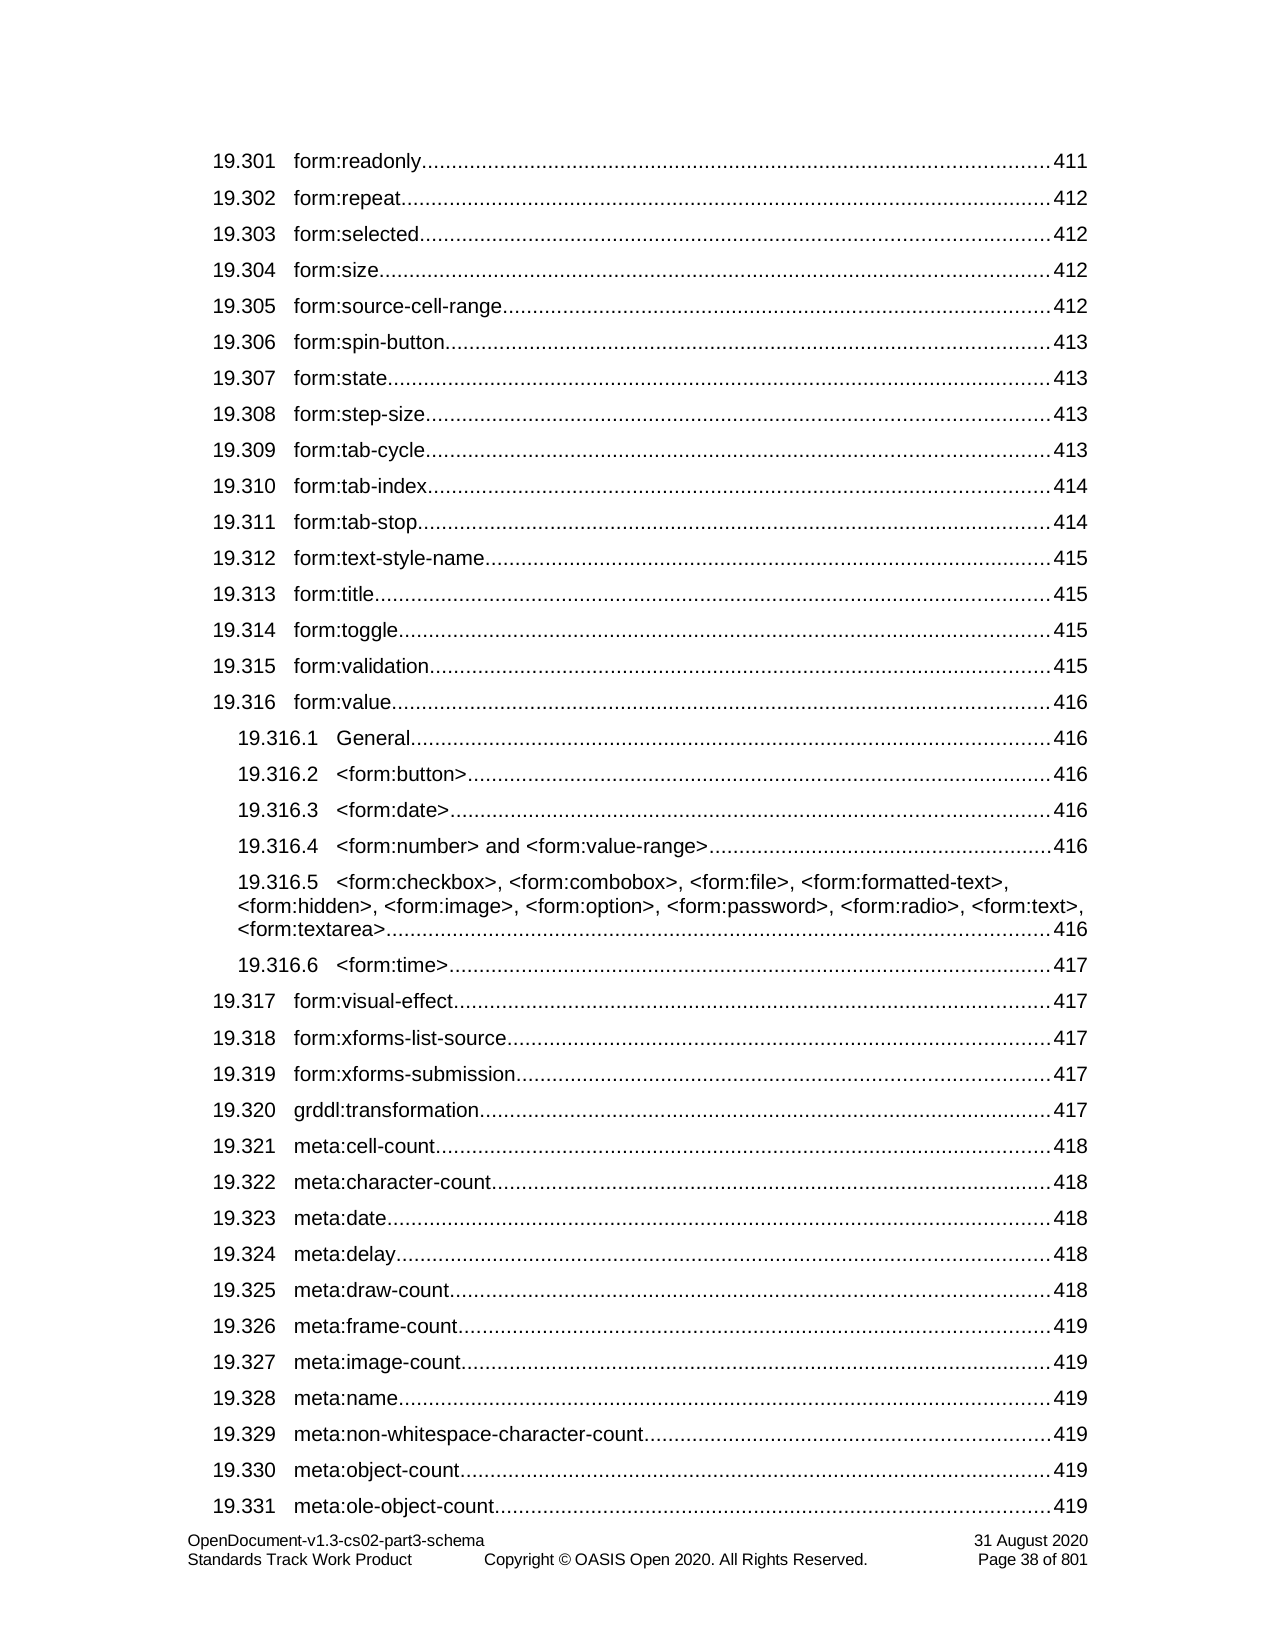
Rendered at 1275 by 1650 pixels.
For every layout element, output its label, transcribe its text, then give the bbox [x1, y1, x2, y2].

text 19.313 form:title 415 [212, 582, 1088, 606]
text 19.316.2 <form:button> 416 [237, 763, 1088, 786]
text 19.304 form:size 412 [212, 258, 1088, 282]
text 19.328 meta:name 419 [212, 1386, 1088, 1410]
text 19.306 form:spin-button 413 [212, 330, 1088, 354]
text 19.311 form:tab-stop 414 [212, 510, 1088, 534]
text 19.312 form:text-style-name 415 [212, 546, 1088, 570]
text 19.308 form:step-size 413 [212, 402, 1088, 426]
text 19.326 meta:frame-count 419 [212, 1314, 1088, 1338]
text 19.316.4 <form:number> and <form:value-range> 416 [237, 835, 1088, 858]
text 19.319 form:xforms-submission 417 [212, 1062, 1088, 1086]
text 19.301 form:readonly 411 [212, 150, 1088, 173]
text 19.315 form:validation 415 [212, 654, 1088, 678]
text 19.318 form:xforms-list-source 417 [212, 1026, 1088, 1049]
text 19.322 meta:character-count 418 [212, 1170, 1088, 1194]
text 19.316 form:value 416 [212, 691, 1088, 714]
text 19.316.5 <form:checkbox>, <form:combobox>, <form:file>, <form:formatted-text>, <form:hidden>, <form:image>, <form:option>, <form:password>, <form:radio>, <form:text>, <form:textarea> 416 [237, 871, 1088, 941]
text 19.325 meta:draw-count 418 [212, 1278, 1088, 1302]
text 19.316.3 <form:date> 416 [237, 799, 1088, 822]
text 19.329 meta:non-whitespace-character-count 419 [212, 1422, 1088, 1446]
text 19.314 form:toggle 415 [212, 618, 1088, 642]
text 19.305 form:source-cell-range 412 [212, 294, 1088, 318]
text 19.310 form:tab-index 414 [212, 474, 1088, 498]
text 19.327 meta:image-count 419 [212, 1350, 1088, 1374]
text 19.303 form:selected 412 [212, 222, 1088, 246]
text 19.317 form:visual-effect 417 [212, 990, 1088, 1013]
text 19.320 grddl:transformation 417 [212, 1098, 1088, 1122]
text 19.323 meta:date 418 [212, 1206, 1088, 1230]
text 19.324 meta:delay 418 [212, 1242, 1088, 1266]
text 19.321 meta:cell-count 418 [212, 1134, 1088, 1158]
text 19.316.6 <form:time> 417 [237, 954, 1088, 977]
text 19.316.1 General 416 [237, 727, 1088, 750]
text 19.331 meta:ole-object-count 419 [212, 1494, 1088, 1518]
text 19.307 form:state 413 [212, 366, 1088, 390]
text 19.309 form:tab-cycle 413 [212, 438, 1088, 462]
text 19.302 form:repeat 412 [212, 186, 1088, 209]
text 19.330 meta:object-count 419 [212, 1458, 1088, 1482]
